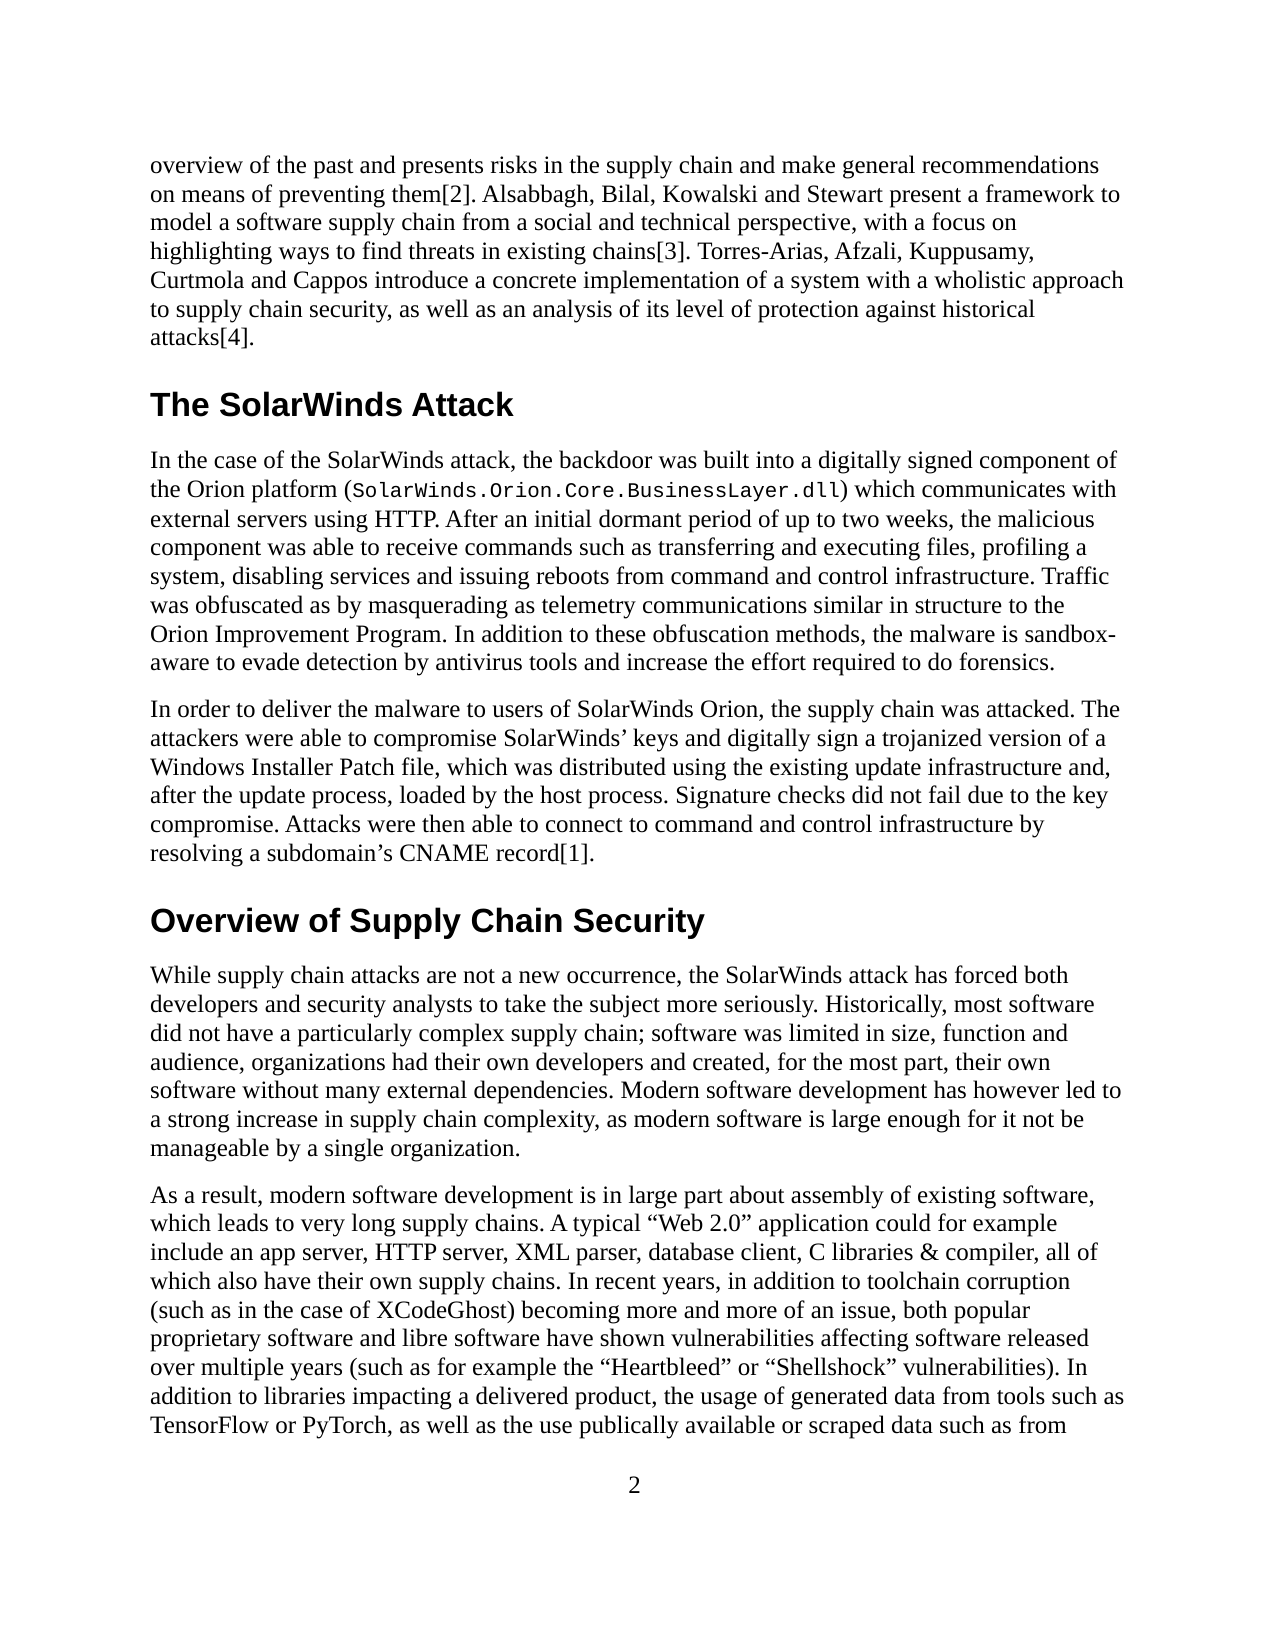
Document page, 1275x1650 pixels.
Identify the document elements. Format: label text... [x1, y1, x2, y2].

text overview of the past and presents risks in the supply chain and make general recommendations on means of preventing them[2]. Alsabbagh, Bilal, Kowalski and Stewart present a framework to model a software supply chain from a social and technical perspective, with a focus on highlighting ways to find threats in existing chains[3]. Torres-Arias, Afzali, Kuppusamy, Curtmola and Cappos introduce a concrete implementation of a system with a wholistic approach to supply chain security, as well as an analysis of its level of protection against historical attacks[4]. [150, 150, 1125, 351]
subtitle The SolarWinds Attack [150, 385, 1125, 424]
subtitle Overview of Supply Chain Security [150, 901, 1125, 939]
text In the case of the SolarWinds attack, the backdoor was built into a digitally signed component of the Orion platform (SolarWinds.Orion.Core.BusinessLayer.dll) which communicates with external servers using HTTP. After an initial dormant period of up to two weeks, the malicious component was able to receive commands such as transferring and executing files, profiling a system, disabling services and issuing reboots from command and control infrastructure. Traffic was obfuscated as by masquerading as telemetry communications similar in structure to the Orion Improvement Program. In addition to these obfuscation methods, the malware is sandbox-aware to evade detection by antivirus tools and increase the effort required to do forensics. [150, 445, 1125, 676]
text While supply chain attacks are not a new occurrence, the SolarWinds attack has forced both developers and security analysts to take the subject more seriously. Historically, most software did not have a particularly complex supply chain; software was limited in size, function and audience, organizations had their own developers and created, for the most part, their own software without many external dependencies. Modern software development has however led to a strong increase in supply chain complexity, as modern software is large enough for it not be manageable by a single organization. [150, 961, 1125, 1162]
text In order to deliver the malware to users of SolarWinds Orion, the supply chain was attacked. The attackers were able to compromise SolarWinds’ keys and digitally sign a trojanized version of a Windows Installer Patch file, which was distributed using the existing update infrastructure and, after the update process, loaded by the host process. Signature checks did not fail due to the key compromise. Attacks were then able to connect to command and control infrastructure by resolving a subdomain’s CNAME record[1]. [150, 694, 1125, 867]
text As a result, modern software development is in large part about assembly of existing software, which leads to very long supply chains. A typical “Web 2.0” application could for example include an app server, HTTP server, XML parser, database client, C libraries & compiler, all of which also have their own supply chains. In recent years, in addition to toolchain corruption (such as in the case of XCodeGhost) becoming more and more of an issue, both popular proprietary software and libre software have shown vulnerabilities affecting software released over multiple years (such as for example the “Heartbleed” or “Shellshock” vulnerabilities). In addition to libraries impacting a delivered product, the usage of generated data from tools such as TensorFlow or PyTorch, as well as the use publically available or scraped data such as from [150, 1180, 1125, 1438]
